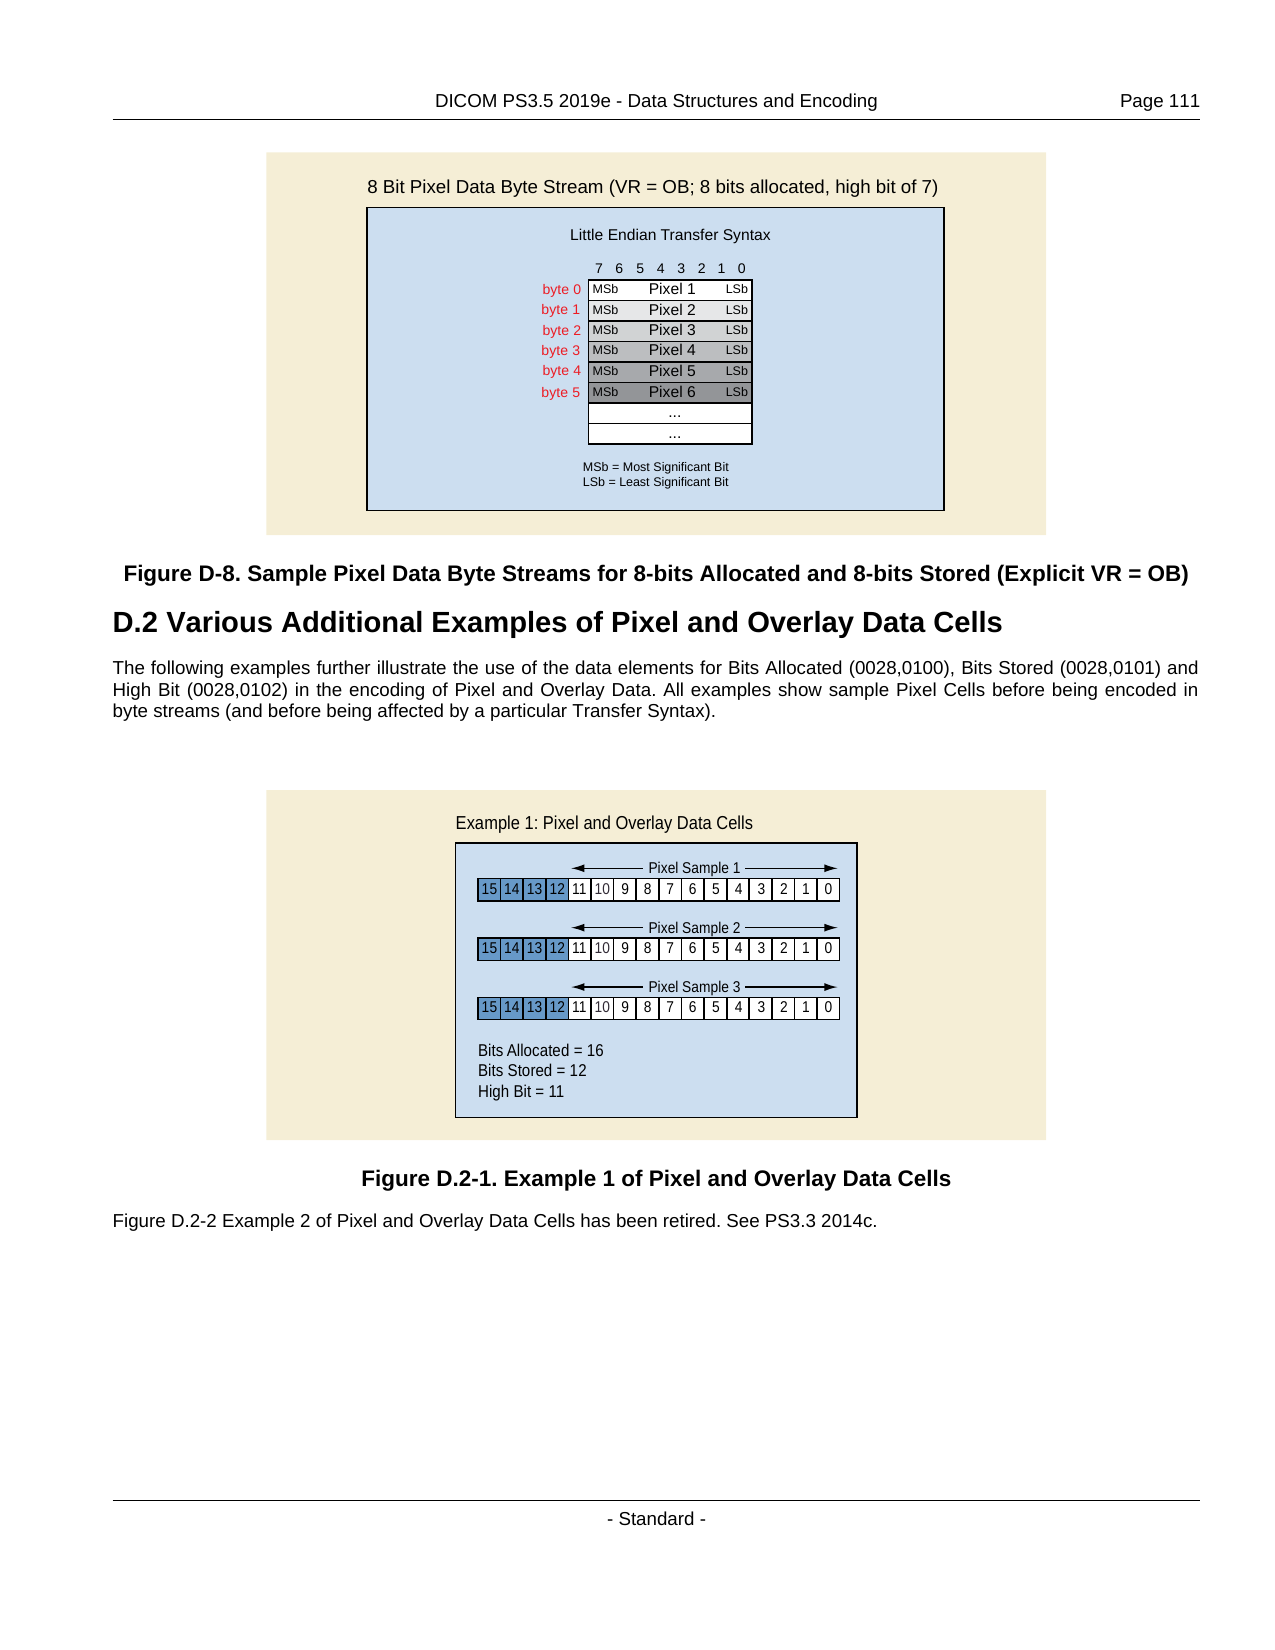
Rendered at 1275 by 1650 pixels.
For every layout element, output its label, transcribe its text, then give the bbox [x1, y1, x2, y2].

text Figure D.2-2 Example 2 of Pixel and Overlay Data Cells has been retired. See PS3.3 2014c. [112, 1209, 1200, 1231]
text Figure D.2-1. Example 1 of Pixel and Overlay Data Cells [112, 1165, 1200, 1191]
text The following examples further illustrate the use of the data elements for Bits Allocated (0028,0100), Bits Stored (0028,0101) and High Bit (0028,0102) in the encoding of Pixel and Overlay Data. All examples show sample Pixel Cells before being encoded in byte streams (and before being affected by a particular Transfer Syntax). [112, 657, 1200, 722]
text Figure D-8. Sample Pixel Data Byte Streams for 8-bits Allocated and 8-bits Stored (Explicit VR = OB) [112, 560, 1200, 586]
text D.2 Various Additional Examples of Pixel and Overlay Data Cells [112, 604, 1200, 638]
